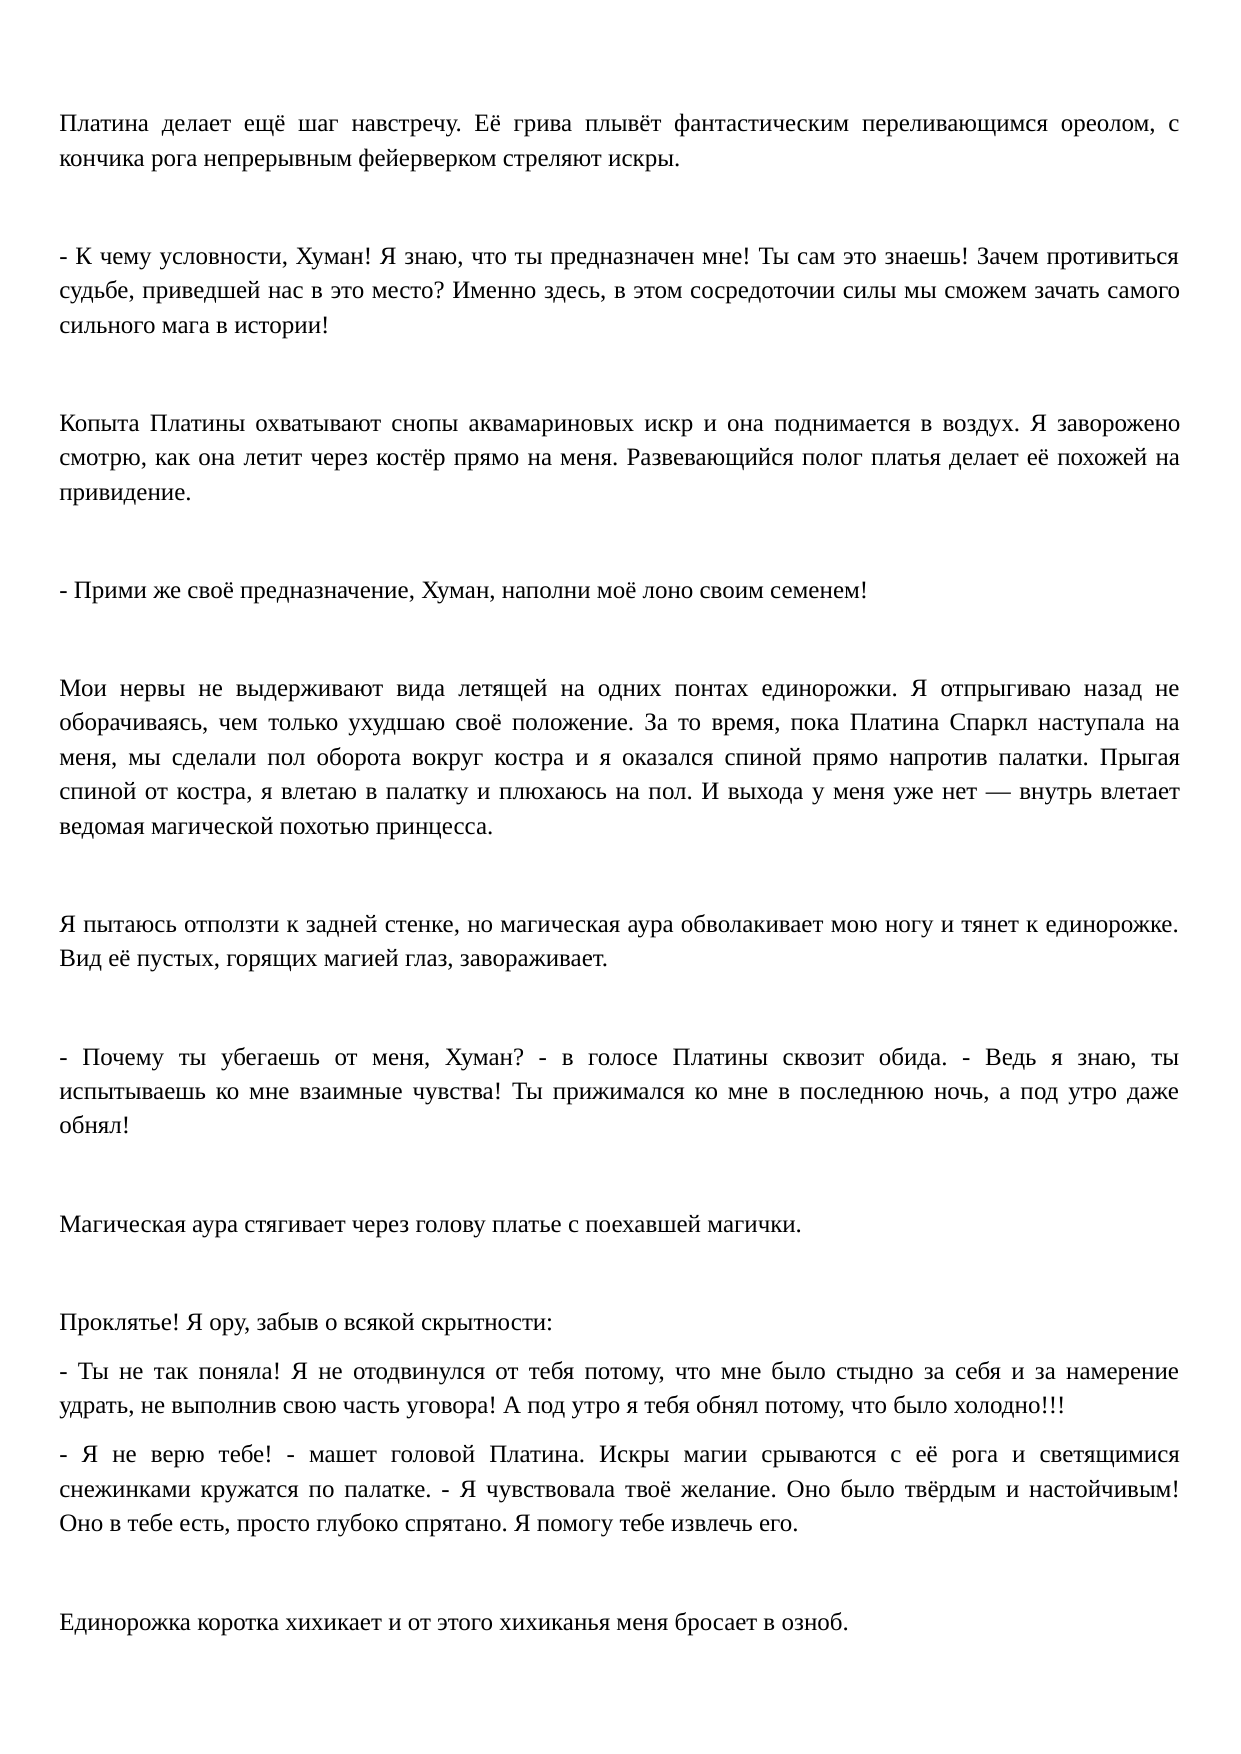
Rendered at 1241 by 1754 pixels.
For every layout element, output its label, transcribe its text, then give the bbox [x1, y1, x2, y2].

text Проклятье! Я ору, забыв о всякой скрытности: [59, 1307, 1181, 1336]
text - Я не верю тебе! - машет головой Платина. Искры магии срываются с её рога и светящимися снежинками кружатся по палатке. - Я чувствовала твоё желание. Оно было твёрдым и настойчивым! Оно в тебе есть, просто глубоко спрятано. Я помогу тебе извлечь его. [59, 1439, 1181, 1537]
text Единорожка коротка хихикает и от этого хихиканья меня бросает в озноб. [59, 1607, 1181, 1635]
text Мои нервы не выдерживают вида летящей на одних понтах единорожки. Я отпрыгиваю назад не оборачиваясь, чем только ухудшаю своё положение. За то время, пока Платина Спаркл наступала на меня, мы сделали пол оборота вокруг костра и я оказался спиной прямо напротив палатки. Прыгая спиной от костра, я влетаю в палатку и плюхаюсь на пол. И выхода у меня уже нет — внутрь влетает ведомая магической похотью принцесса. [59, 673, 1181, 840]
text - Почему ты убегаешь от меня, Хуман? - в голосе Платины сквозит обида. - Ведь я знаю, ты испытываешь ко мне взаимные чувства! Ты прижимался ко мне в последнюю ночь, а под утро даже обнял! [59, 1042, 1181, 1139]
text - Ты не так поняла! Я не отодвинулся от тебя потому, что мне было стыдно за себя и за намерение удрать, не выполнив свою часть уговора! А под утро я тебя обнял потому, что было холодно!!! [59, 1356, 1181, 1419]
text - Прими же своё предназначение, Хуман, наполни моё лоно своим семенем! [59, 575, 1181, 604]
text Копыта Платины охватывают снопы аквамариновых искр и она поднимается в воздух. Я заворожено смотрю, как она летит через костёр прямо на меня. Развевающийся полог платья делает её похожей на привидение. [59, 408, 1181, 506]
text Магическая аура стягивает через голову платье с поехавшей магички. [59, 1209, 1181, 1237]
text Платина делает ещё шаг навстречу. Её грива плывёт фантастическим переливающимся ореолом, с кончика рога непрерывным фейерверком стреляют искры. [59, 108, 1181, 171]
text - К чему условности, Хуман! Я знаю, что ты предназначен мне! Ты сам это знаешь! Зачем противиться судьбе, приведшей нас в это место? Именно здесь, в этом сосредоточии силы мы сможем зачать самого сильного мага в истории! [59, 241, 1181, 338]
text Я пытаюсь отползти к задней стенке, но магическая аура обволакивает мою ногу и тянет к единорожке. Вид её пустых, горящих магией глаз, завораживает. [59, 909, 1181, 972]
